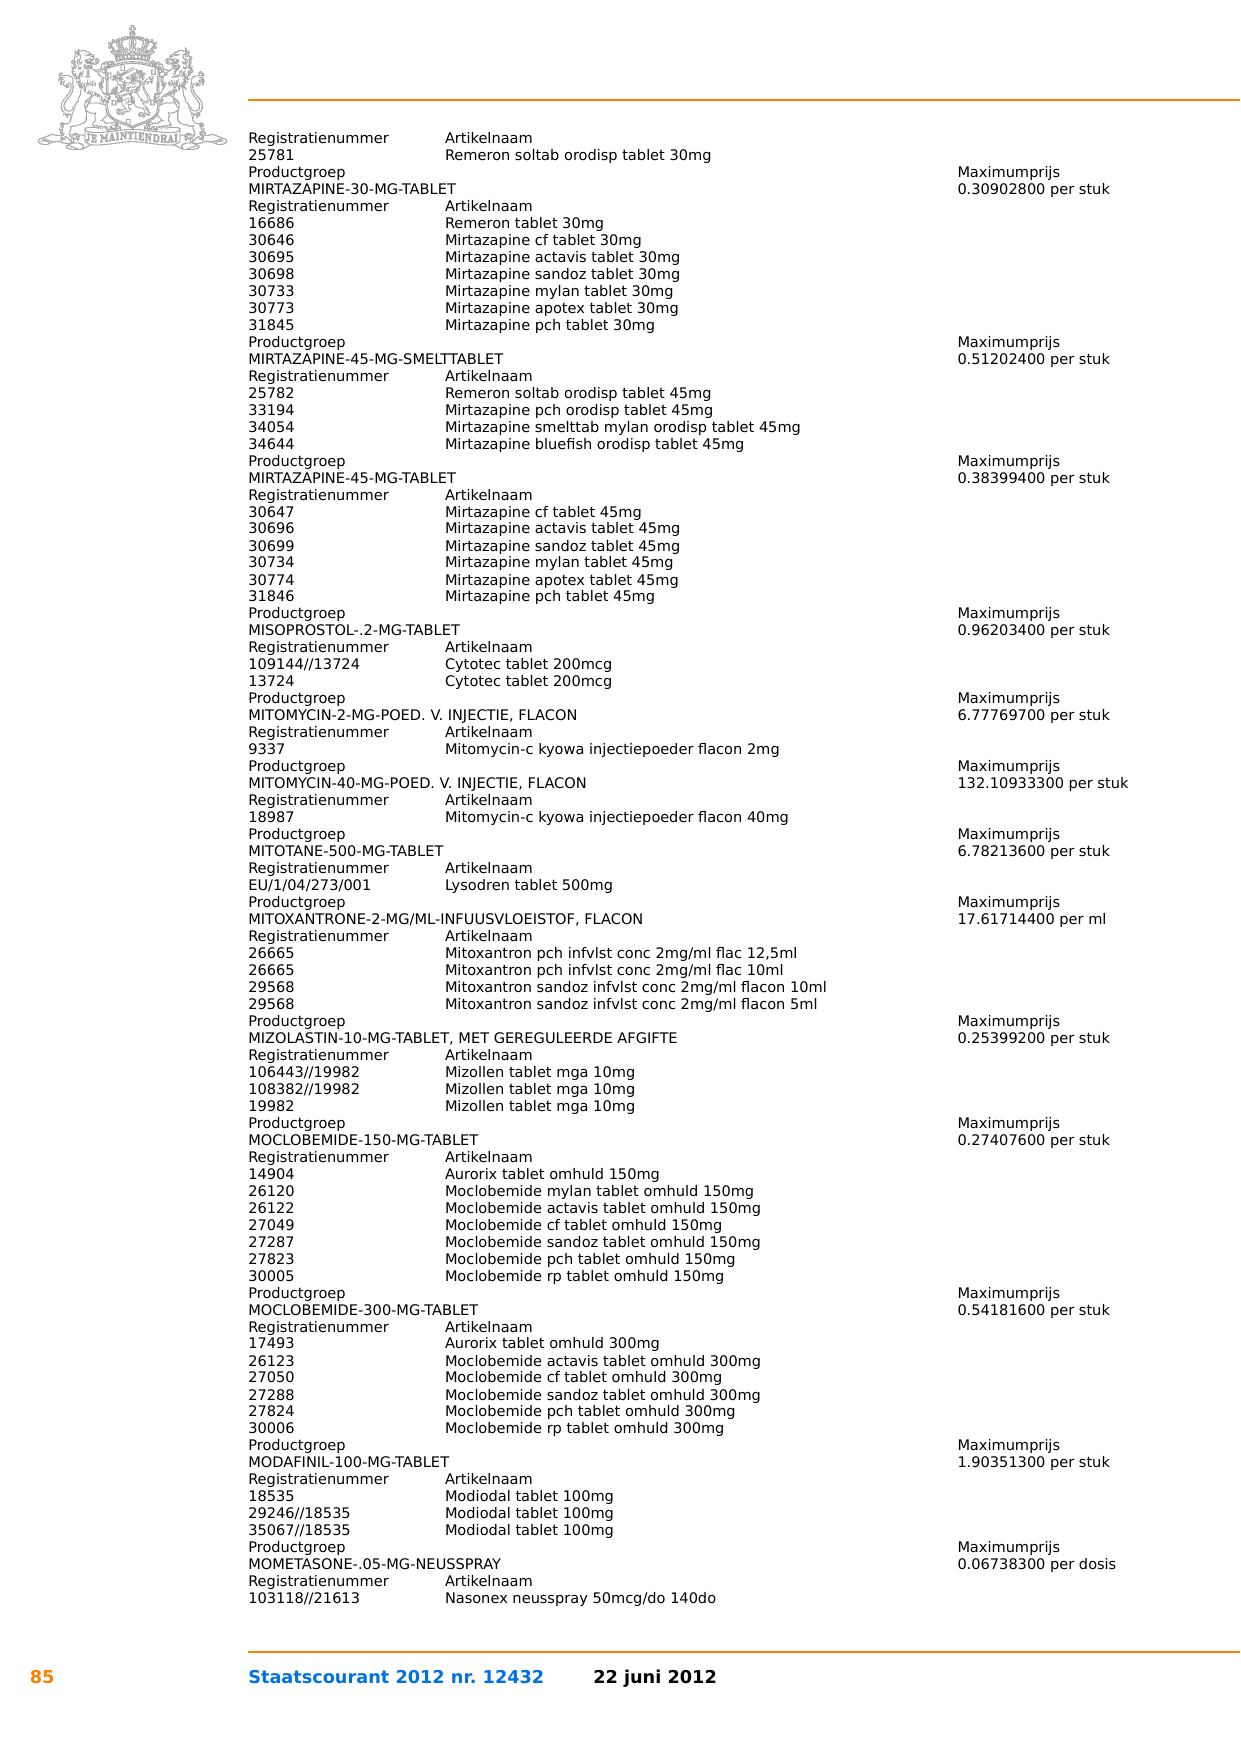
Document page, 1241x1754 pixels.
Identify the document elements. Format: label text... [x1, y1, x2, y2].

table_cell [951, 1522, 1163, 1539]
table_cell 27823 [248, 1251, 439, 1267]
table_cell [951, 639, 1163, 656]
table_cell MISOPROSTOL-.2-MG-TABLET [248, 622, 951, 639]
table_cell Artikelnaam [439, 1573, 951, 1590]
table_cell [951, 1149, 1163, 1166]
table_cell 6.78213600 per stuk [951, 843, 1163, 860]
table_cell Maximumprijs [951, 1013, 1163, 1030]
table_cell [439, 826, 951, 843]
table_cell MIRTAZAPINE-45-MG-TABLET [248, 470, 951, 486]
table_cell Moclobemide pch tablet omhuld 300mg [439, 1403, 951, 1420]
table_cell Maximumprijs [951, 1539, 1163, 1556]
table_cell 108382//19982 [248, 1081, 439, 1098]
table_cell Registratienummer [248, 1319, 439, 1335]
table_cell Registratienummer [248, 792, 439, 809]
table_cell 0.30902800 per stuk [951, 181, 1163, 198]
table_cell Registratienummer [248, 130, 439, 147]
table_cell 27050 [248, 1369, 439, 1386]
table_cell [951, 283, 1163, 300]
table_cell [951, 554, 1163, 571]
table_cell Productgroep [248, 1013, 439, 1030]
table_cell Maximumprijs [951, 334, 1163, 351]
table_cell [951, 368, 1163, 384]
table_cell [951, 300, 1163, 317]
table_cell 30005 [248, 1268, 439, 1284]
table_cell 27287 [248, 1234, 439, 1251]
table_cell Productgroep [248, 605, 439, 622]
table_cell 35067//18535 [248, 1522, 439, 1539]
table_cell 25781 [248, 147, 439, 164]
table_cell 0.51202400 per stuk [951, 351, 1163, 368]
table_cell Mirtazapine actavis tablet 30mg [439, 249, 951, 266]
table_cell 0.25399200 per stuk [951, 1030, 1163, 1047]
table_cell 27049 [248, 1217, 439, 1233]
table_cell Mirtazapine actavis tablet 45mg [439, 520, 951, 537]
table_cell 26122 [248, 1200, 439, 1217]
table_cell Registratienummer [248, 724, 439, 741]
table_cell 1.90351300 per stuk [951, 1454, 1163, 1471]
table_cell [439, 1013, 951, 1030]
table_cell 30646 [248, 232, 439, 249]
table_cell [951, 1420, 1163, 1437]
table_cell Moclobemide sandoz tablet omhuld 300mg [439, 1386, 951, 1403]
table_cell [951, 1183, 1163, 1199]
table_cell Productgroep [248, 826, 439, 843]
table_cell Mirtazapine bluefish orodisp tablet 45mg [439, 436, 951, 452]
table_cell Moclobemide actavis tablet omhuld 150mg [439, 1200, 951, 1217]
table_cell 18535 [248, 1488, 439, 1505]
table_cell [951, 215, 1163, 232]
table_cell Artikelnaam [439, 1149, 951, 1166]
table_cell Mirtazapine sandoz tablet 45mg [439, 538, 951, 554]
table_cell Artikelnaam [439, 486, 951, 503]
table_cell 132.10933300 per stuk [951, 775, 1163, 792]
table_cell Modiodal tablet 100mg [439, 1488, 951, 1505]
table_cell Moclobemide rp tablet omhuld 300mg [439, 1420, 951, 1437]
table_cell MIRTAZAPINE-30-MG-TABLET [248, 181, 951, 198]
table_cell Maximumprijs [951, 826, 1163, 843]
table_cell Maximumprijs [951, 1437, 1163, 1454]
table_cell Maximumprijs [951, 894, 1163, 911]
table_cell [439, 690, 951, 707]
table_cell [951, 1200, 1163, 1217]
table_cell 27824 [248, 1403, 439, 1420]
table_cell [439, 894, 951, 911]
table_cell [951, 1573, 1163, 1590]
table_cell 17.61714400 per ml [951, 911, 1163, 928]
table_cell [951, 1369, 1163, 1386]
table_cell 0.54181600 per stuk [951, 1301, 1163, 1318]
table_cell Moclobemide mylan tablet omhuld 150mg [439, 1183, 951, 1199]
table_cell 0.06738300 per dosis [951, 1556, 1163, 1573]
table_cell [951, 1488, 1163, 1505]
table_cell [439, 334, 951, 351]
table_cell Mitomycin-c kyowa injectiepoeder flacon 40mg [439, 809, 951, 826]
table_cell MIZOLASTIN-10-MG-TABLET, MET GEREGULEERDE AFGIFTE [248, 1030, 951, 1047]
table_cell MOCLOBEMIDE-300-MG-TABLET [248, 1301, 951, 1318]
table_cell Moclobemide rp tablet omhuld 150mg [439, 1268, 951, 1284]
table_cell [951, 809, 1163, 826]
table_cell Mitoxantron pch infvlst conc 2mg/ml flac 10ml [439, 962, 951, 979]
table_cell Maximumprijs [951, 1285, 1163, 1301]
table_cell Registratienummer [248, 1471, 439, 1488]
table_cell Moclobemide cf tablet omhuld 300mg [439, 1369, 951, 1386]
table_cell Registratienummer [248, 368, 439, 384]
table_cell [951, 877, 1163, 894]
table_cell 27288 [248, 1386, 439, 1403]
table_cell 26123 [248, 1353, 439, 1369]
table_cell [439, 453, 951, 469]
table_cell Maximumprijs [951, 690, 1163, 707]
table_cell Mitomycin-c kyowa injectiepoeder flacon 2mg [439, 741, 951, 758]
table_cell 30696 [248, 520, 439, 537]
table_cell MODAFINIL-100-MG-TABLET [248, 1454, 951, 1471]
table_cell [439, 1115, 951, 1132]
table_cell Productgroep [248, 690, 439, 707]
table_cell 30734 [248, 554, 439, 571]
table_cell [439, 1539, 951, 1556]
table_cell Mitoxantron sandoz infvlst conc 2mg/ml flacon 10ml [439, 979, 951, 996]
table_cell 109144//13724 [248, 656, 439, 673]
table_cell Productgroep [248, 164, 439, 181]
table_cell [951, 724, 1163, 741]
table_cell [951, 860, 1163, 877]
table_cell [951, 1353, 1163, 1369]
table_cell [951, 1081, 1163, 1098]
table_cell [951, 385, 1163, 402]
table_cell 31846 [248, 588, 439, 605]
table_cell 0.38399400 per stuk [951, 470, 1163, 486]
table_cell 29568 [248, 996, 439, 1013]
table_cell Registratienummer [248, 1047, 439, 1064]
table_cell 30698 [248, 266, 439, 283]
table_cell Mirtazapine sandoz tablet 30mg [439, 266, 951, 283]
table_cell 29568 [248, 979, 439, 996]
table_cell 30774 [248, 571, 439, 588]
table_cell [951, 792, 1163, 809]
table_cell Artikelnaam [439, 792, 951, 809]
table_cell Moclobemide cf tablet omhuld 150mg [439, 1217, 951, 1233]
table_cell [951, 1403, 1163, 1420]
table_cell Artikelnaam [439, 1047, 951, 1064]
table_cell [951, 402, 1163, 418]
table_cell [951, 1505, 1163, 1522]
table_cell Artikelnaam [439, 860, 951, 877]
table_cell 33194 [248, 402, 439, 418]
table_cell Moclobemide actavis tablet omhuld 300mg [439, 1353, 951, 1369]
table_cell 30647 [248, 504, 439, 520]
table_cell Artikelnaam [439, 928, 951, 945]
table_cell Mirtazapine pch tablet 30mg [439, 317, 951, 334]
table_cell Productgroep [248, 1115, 439, 1132]
table_cell MITOMYCIN-2-MG-POED. V. INJECTIE, FLACON [248, 707, 951, 724]
table_cell Maximumprijs [951, 1115, 1163, 1132]
table_cell MIRTAZAPINE-45-MG-SMELTTABLET [248, 351, 951, 368]
table_cell Registratienummer [248, 928, 439, 945]
table_cell 25782 [248, 385, 439, 402]
table_cell Productgroep [248, 334, 439, 351]
table_cell [951, 1047, 1163, 1064]
table_cell 9337 [248, 741, 439, 758]
table_cell Maximumprijs [951, 758, 1163, 775]
table_cell [439, 164, 951, 181]
table_cell 13724 [248, 673, 439, 690]
table_cell MOMETASONE-.05-MG-NEUSSPRAY [248, 1556, 951, 1573]
table_cell [951, 538, 1163, 554]
table_cell Artikelnaam [439, 724, 951, 741]
table_cell Registratienummer [248, 486, 439, 503]
table_cell MITOTANE-500-MG-TABLET [248, 843, 951, 860]
table_cell [951, 1471, 1163, 1488]
table_cell Maximumprijs [951, 164, 1163, 181]
table_cell Mizollen tablet mga 10mg [439, 1098, 951, 1115]
table_cell Modiodal tablet 100mg [439, 1505, 951, 1522]
table_cell Mirtazapine smelttab mylan orodisp tablet 45mg [439, 419, 951, 436]
table_cell Mirtazapine mylan tablet 30mg [439, 283, 951, 300]
table_cell 18987 [248, 809, 439, 826]
table_cell [951, 1386, 1163, 1403]
table_cell [951, 656, 1163, 673]
table_cell [951, 571, 1163, 588]
table_cell [951, 1098, 1163, 1115]
table_cell Artikelnaam [439, 1471, 951, 1488]
table_cell [951, 520, 1163, 537]
table_cell [951, 147, 1163, 164]
table_cell 30699 [248, 538, 439, 554]
table_cell Moclobemide pch tablet omhuld 150mg [439, 1251, 951, 1267]
table_cell Artikelnaam [439, 198, 951, 215]
table_cell 14904 [248, 1166, 439, 1183]
table_cell [951, 1268, 1163, 1284]
table_cell [951, 1217, 1163, 1233]
table_cell Mirtazapine apotex tablet 45mg [439, 571, 951, 588]
table_cell Registratienummer [248, 1573, 439, 1590]
table_cell Mitoxantron sandoz infvlst conc 2mg/ml flacon 5ml [439, 996, 951, 1013]
table_cell 103118//21613 [248, 1590, 439, 1607]
table_cell 29246//18535 [248, 1505, 439, 1522]
table_cell 19982 [248, 1098, 439, 1115]
table_cell [951, 673, 1163, 690]
table_cell 34054 [248, 419, 439, 436]
table_cell Lysodren tablet 500mg [439, 877, 951, 894]
table_cell 31845 [248, 317, 439, 334]
table_cell [951, 741, 1163, 758]
table_cell 30695 [248, 249, 439, 266]
table_cell [439, 758, 951, 775]
table_cell Aurorix tablet omhuld 300mg [439, 1335, 951, 1352]
table_cell 16686 [248, 215, 439, 232]
table_cell Productgroep [248, 1285, 439, 1301]
table_cell [951, 249, 1163, 266]
table_cell Productgroep [248, 758, 439, 775]
table_cell Cytotec tablet 200mcg [439, 656, 951, 673]
table_cell MITOXANTRONE-2-MG/ML-INFUUSVLOEISTOF, FLACON [248, 911, 951, 928]
table_cell 30733 [248, 283, 439, 300]
table_cell 106443//19982 [248, 1064, 439, 1081]
table_cell 26665 [248, 945, 439, 962]
table_cell [951, 928, 1163, 945]
table_cell [951, 1590, 1163, 1607]
table_cell 26120 [248, 1183, 439, 1199]
table_cell Mirtazapine cf tablet 45mg [439, 504, 951, 520]
table_cell Registratienummer [248, 1149, 439, 1166]
table_cell Maximumprijs [951, 605, 1163, 622]
table_cell [951, 130, 1163, 147]
table_cell [951, 486, 1163, 503]
table_cell [951, 1166, 1163, 1183]
table_cell Registratienummer [248, 198, 439, 215]
table_cell 0.27407600 per stuk [951, 1132, 1163, 1149]
table_cell [951, 996, 1163, 1013]
table_cell [951, 962, 1163, 979]
table_cell Mirtazapine apotex tablet 30mg [439, 300, 951, 317]
table_cell Mirtazapine mylan tablet 45mg [439, 554, 951, 571]
table_cell Mirtazapine cf tablet 30mg [439, 232, 951, 249]
table_cell MOCLOBEMIDE-150-MG-TABLET [248, 1132, 951, 1149]
table_cell Artikelnaam [439, 1319, 951, 1335]
table_cell MITOMYCIN-40-MG-POED. V. INJECTIE, FLACON [248, 775, 951, 792]
table_cell Nasonex neusspray 50mcg/do 140do [439, 1590, 951, 1607]
table_cell [951, 1064, 1163, 1081]
table_cell 0.96203400 per stuk [951, 622, 1163, 639]
table_cell [439, 1437, 951, 1454]
table_cell [951, 419, 1163, 436]
table_cell 26665 [248, 962, 439, 979]
table_cell Aurorix tablet omhuld 150mg [439, 1166, 951, 1183]
table_cell [439, 1285, 951, 1301]
table_cell 30773 [248, 300, 439, 317]
table_cell Artikelnaam [439, 130, 951, 147]
table_cell Moclobemide sandoz tablet omhuld 150mg [439, 1234, 951, 1251]
table_cell Mizollen tablet mga 10mg [439, 1081, 951, 1098]
table_cell Remeron tablet 30mg [439, 215, 951, 232]
table_cell Registratienummer [248, 639, 439, 656]
table_cell Modiodal tablet 100mg [439, 1522, 951, 1539]
table_cell Mirtazapine pch orodisp tablet 45mg [439, 402, 951, 418]
table_cell [951, 945, 1163, 962]
table_cell Productgroep [248, 1539, 439, 1556]
picture [38, 25, 227, 150]
table_cell 34644 [248, 436, 439, 452]
table_cell [951, 266, 1163, 283]
table_cell [951, 1335, 1163, 1352]
table_cell 30006 [248, 1420, 439, 1437]
table_cell 6.77769700 per stuk [951, 707, 1163, 724]
table_cell Cytotec tablet 200mcg [439, 673, 951, 690]
table_cell [951, 979, 1163, 996]
table_cell [951, 317, 1163, 334]
table_cell [951, 1251, 1163, 1267]
table_cell [951, 588, 1163, 605]
table_cell Registratienummer [248, 860, 439, 877]
table_cell Mizollen tablet mga 10mg [439, 1064, 951, 1081]
table_cell Mirtazapine pch tablet 45mg [439, 588, 951, 605]
table_cell 17493 [248, 1335, 439, 1352]
table_cell [439, 605, 951, 622]
table_cell Productgroep [248, 894, 439, 911]
table_cell Artikelnaam [439, 639, 951, 656]
table_cell [951, 198, 1163, 215]
table_cell Productgroep [248, 1437, 439, 1454]
table_cell Remeron soltab orodisp tablet 30mg [439, 147, 951, 164]
table_cell [951, 504, 1163, 520]
table_cell Remeron soltab orodisp tablet 45mg [439, 385, 951, 402]
table_cell [951, 436, 1163, 452]
table_cell EU/1/04/273/001 [248, 877, 439, 894]
table_cell [951, 1234, 1163, 1251]
table_cell [951, 1319, 1163, 1335]
table_cell Productgroep [248, 453, 439, 469]
table_cell Artikelnaam [439, 368, 951, 384]
table_cell Maximumprijs [951, 453, 1163, 469]
table_cell Mitoxantron pch infvlst conc 2mg/ml flac 12,5ml [439, 945, 951, 962]
table_cell [951, 232, 1163, 249]
